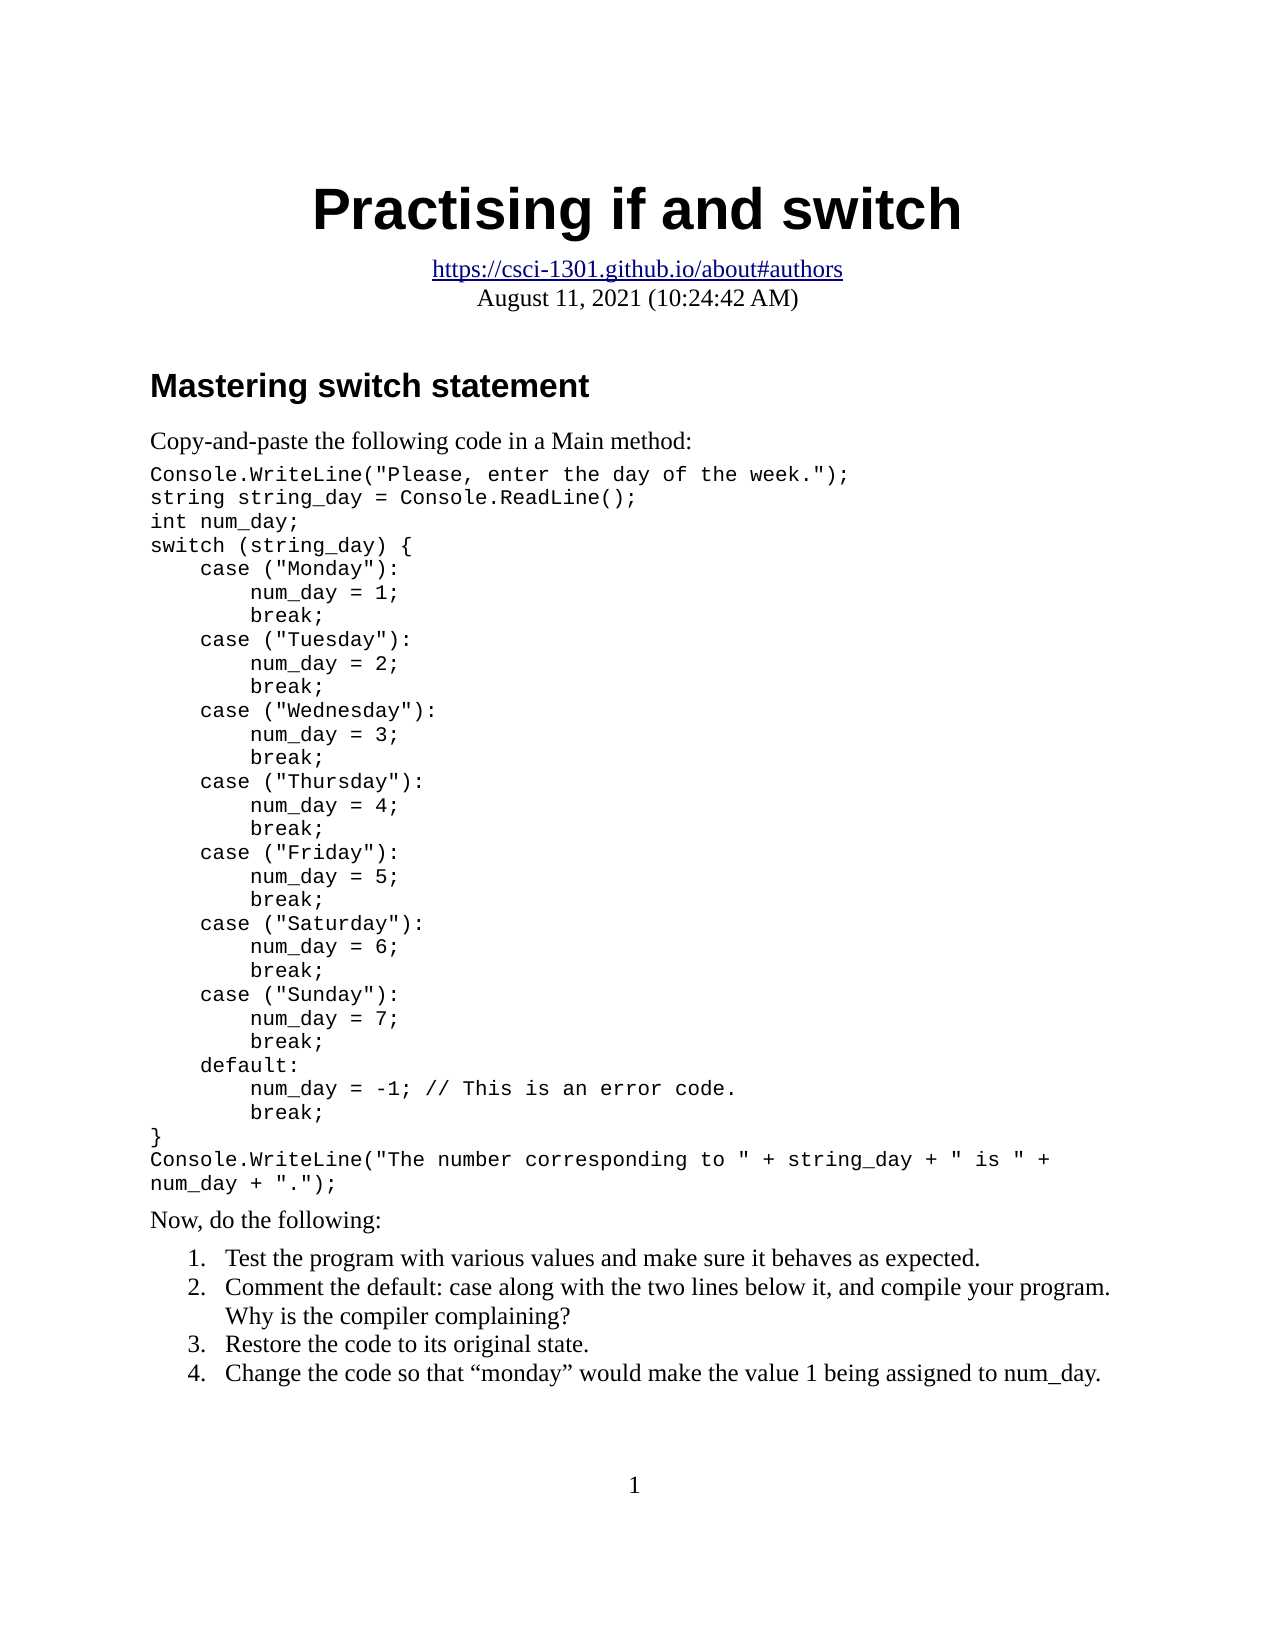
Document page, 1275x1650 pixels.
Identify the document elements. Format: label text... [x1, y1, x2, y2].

text break; [150, 1031, 1125, 1055]
text break; [150, 889, 1125, 913]
list Change the code so that “monday” would make the value 1 being assigned to num_day. [187, 1358, 1125, 1387]
text case ("Monday"): [150, 558, 1125, 582]
list Test the program with various values and make sure it behaves as expected. [187, 1243, 1125, 1272]
text string string_day = Console.ReadLine(); [150, 487, 1125, 511]
text num_day = 3; [150, 724, 1125, 747]
text num_day = 7; [150, 1007, 1125, 1031]
text num_day = 1; [150, 582, 1125, 606]
text Console.WriteLine("Please, enter the day of the week."); [150, 464, 1125, 487]
text case ("Saturday"): [150, 913, 1125, 937]
text num_day = -1; // This is an error code. [150, 1078, 1125, 1102]
list Comment the default: case along with the two lines below it, and compile your program. Why is the compiler complaining? [187, 1272, 1125, 1329]
text Copy-and-paste the following code in a Main method: [150, 426, 1125, 455]
text num_day = 2; [150, 653, 1125, 676]
text case ("Thursday"): [150, 771, 1125, 795]
text break; [150, 747, 1125, 771]
text case ("Sunday"): [150, 984, 1125, 1007]
text break; [150, 606, 1125, 629]
text case ("Friday"): [150, 842, 1125, 866]
text num_day = 6; [150, 937, 1125, 960]
text } [150, 1126, 1125, 1149]
text num_day = 4; [150, 795, 1125, 818]
text case ("Tuesday"): [150, 629, 1125, 653]
text Now, do the following: [150, 1206, 1125, 1234]
text August 11, 2021 (10:24:42 AM) [150, 283, 1125, 312]
text switch (string_day) { [150, 534, 1125, 558]
text break; [150, 676, 1125, 700]
text https://csci-1301.github.io/about#authors [150, 254, 1125, 283]
text case ("Wednesday"): [150, 700, 1125, 724]
list Restore the code to its original state. [187, 1329, 1125, 1358]
subtitle Mastering switch statement [150, 366, 1125, 404]
text break; [150, 818, 1125, 842]
text num_day = 5; [150, 866, 1125, 889]
text int num_day; [150, 511, 1125, 534]
text default: [150, 1055, 1125, 1078]
text break; [150, 1102, 1125, 1126]
title Practising if and switch [150, 175, 1125, 242]
text break; [150, 960, 1125, 984]
text Console.WriteLine("The number corresponding to " + string_day + " is " + num_day + "."); [150, 1149, 1125, 1197]
